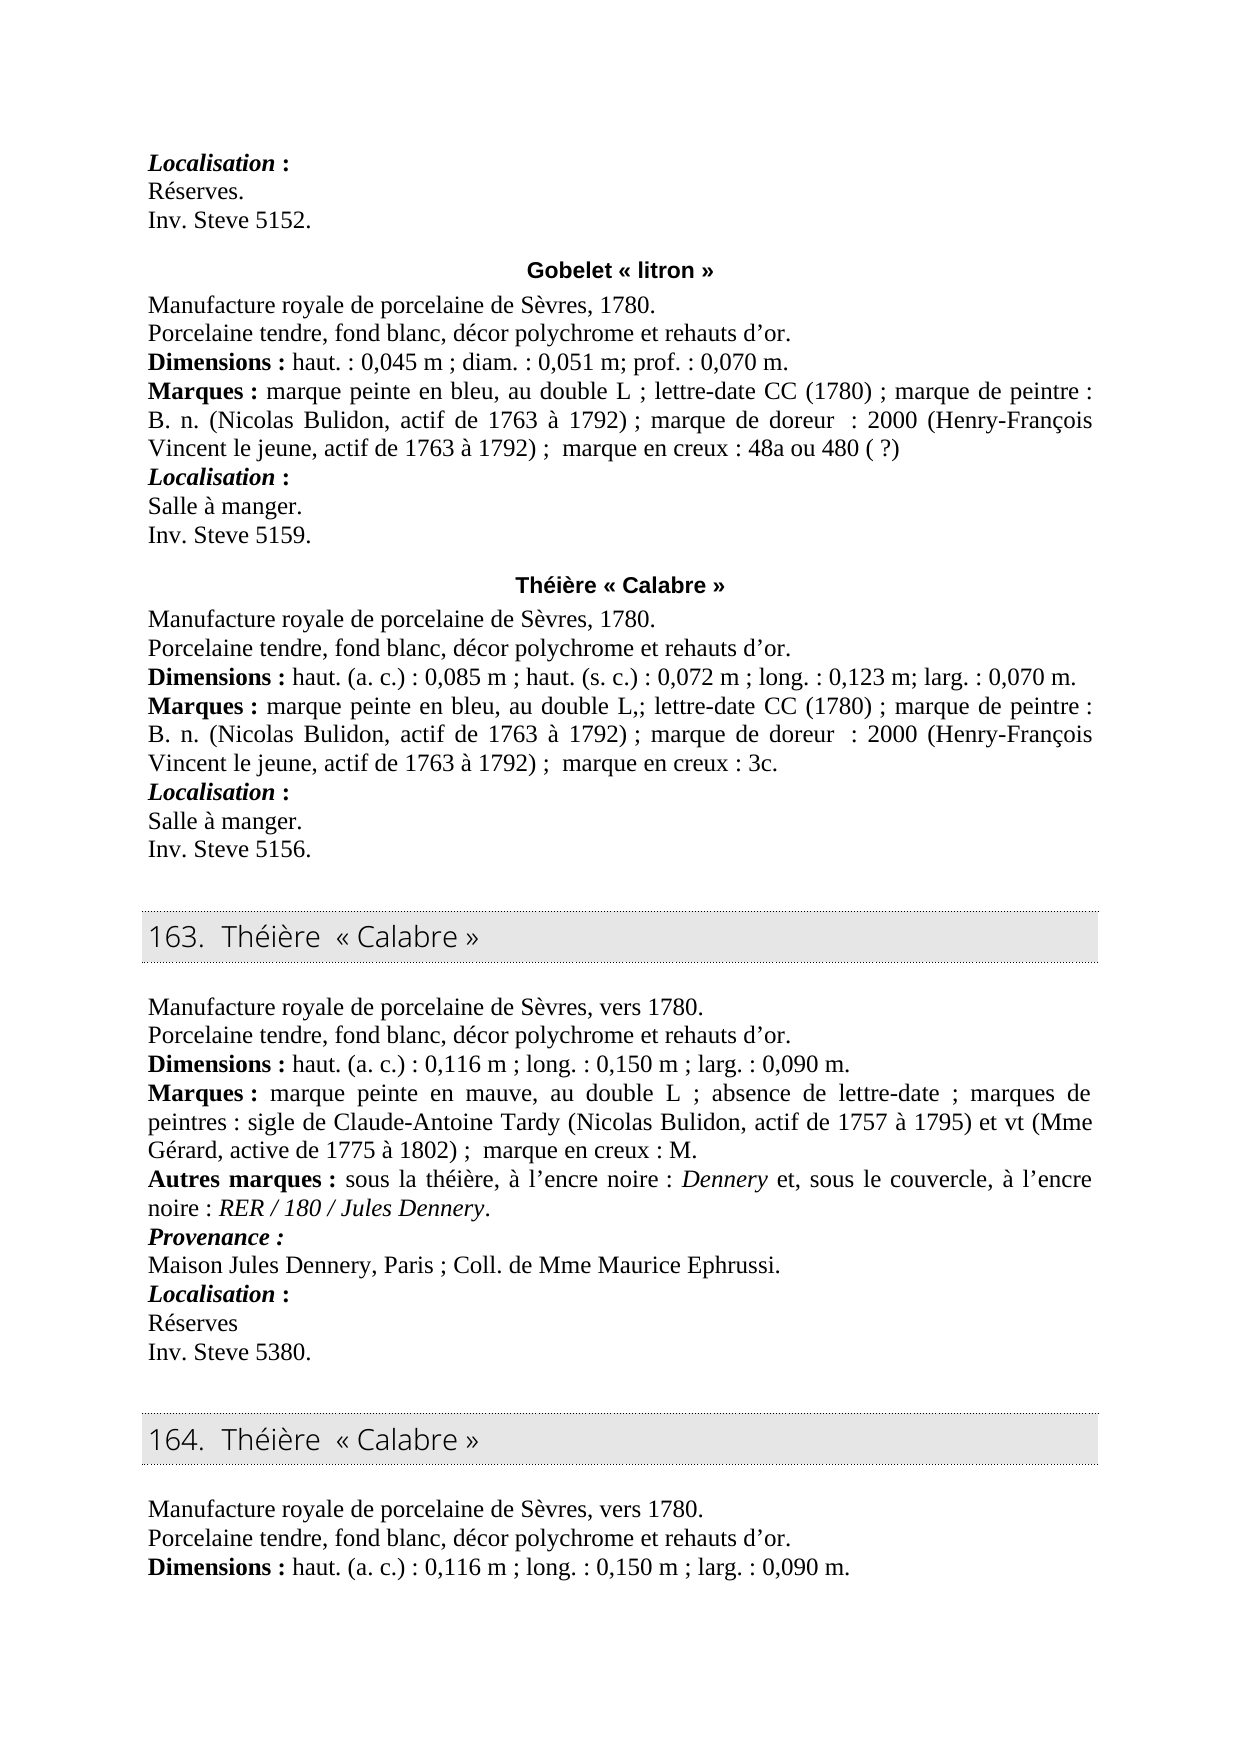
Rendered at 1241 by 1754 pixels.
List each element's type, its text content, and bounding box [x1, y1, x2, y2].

text Salle à manger. [148, 491, 1093, 520]
text Réserves. [148, 176, 1093, 205]
text Localisation : [148, 148, 1093, 176]
text Inv. Steve 5159. [148, 520, 1093, 548]
text Localisation : [148, 777, 1093, 806]
text Manufacture royale de porcelaine de Sèvres, vers 1780. [148, 1494, 1093, 1523]
text Dimensions : haut. (a. c.) : 0,085 m ; haut. (s. c.) : 0,072 m ; long. : 0,123 m; larg. : 0,070 m. [148, 662, 1093, 691]
text Porcelaine tendre, fond blanc, décor polychrome et rehauts d’or. [148, 633, 1093, 662]
text Autres marques : sous la théière, à l’encre noire : Dennery et, sous le couvercle, à l’encre noire : RER / 180 / Jules Dennery. [148, 1164, 1093, 1222]
text Manufacture royale de porcelaine de Sèvres, 1780. [148, 290, 1093, 318]
text Porcelaine tendre, fond blanc, décor polychrome et rehauts d’or. [148, 1021, 1093, 1049]
text Dimensions : haut. : 0,045 m ; diam. : 0,051 m; prof. : 0,070 m. [148, 347, 1093, 376]
text Marques : marque peinte en mauve, au double L ; absence de lettre-date ; marques de peintres : sigle de Claude-Antoine Tardy (Nicolas Bulidon, actif de 1757 à 1795) et vt (Mme Gérard, active de 1775 à 1802) ; marque en creux : M. [148, 1078, 1093, 1164]
text Marques : marque peinte en bleu, au double L ; lettre-date CC (1780) ; marque de peintre : B. n. (Nicolas Bulidon, actif de 1763 à 1792) ; marque de doreur : 2000 (Henry-François Vincent le jeune, actif de 1763 à 1792) ; marque en creux : 48a ou 480 ( ?) [148, 376, 1093, 462]
text Provenance : [148, 1222, 1093, 1251]
text Porcelaine tendre, fond blanc, décor polychrome et rehauts d’or. [148, 1523, 1093, 1552]
subtitle Théière « Calabre » [142, 911, 1098, 962]
text Inv. Steve 5152. [148, 205, 1093, 234]
subtitle Gobelet « litron » [148, 257, 1093, 284]
text Manufacture royale de porcelaine de Sèvres, 1780. [148, 604, 1093, 633]
text Manufacture royale de porcelaine de Sèvres, vers 1780. [148, 992, 1093, 1021]
subtitle Théière « Calabre » [148, 572, 1093, 598]
text Inv. Steve 5380. [148, 1337, 1093, 1366]
text Maison Jules Dennery, Paris ; Coll. de Mme Maurice Ephrussi. [148, 1251, 1093, 1279]
text Dimensions : haut. (a. c.) : 0,116 m ; long. : 0,150 m ; larg. : 0,090 m. [148, 1552, 1093, 1580]
text Marques : marque peinte en bleu, au double L,; lettre-date CC (1780) ; marque de peintre : B. n. (Nicolas Bulidon, actif de 1763 à 1792) ; marque de doreur : 2000 (Henry-François Vincent le jeune, actif de 1763 à 1792) ; marque en creux : 3c. [148, 691, 1093, 777]
text Réserves [148, 1308, 1093, 1337]
text Salle à manger. [148, 806, 1093, 834]
text Inv. Steve 5156. [148, 834, 1093, 863]
text Localisation : [148, 1279, 1093, 1308]
text Localisation : [148, 462, 1093, 491]
text Porcelaine tendre, fond blanc, décor polychrome et rehauts d’or. [148, 318, 1093, 347]
subtitle Théière « Calabre » [142, 1413, 1098, 1464]
text Dimensions : haut. (a. c.) : 0,116 m ; long. : 0,150 m ; larg. : 0,090 m. [148, 1049, 1093, 1078]
